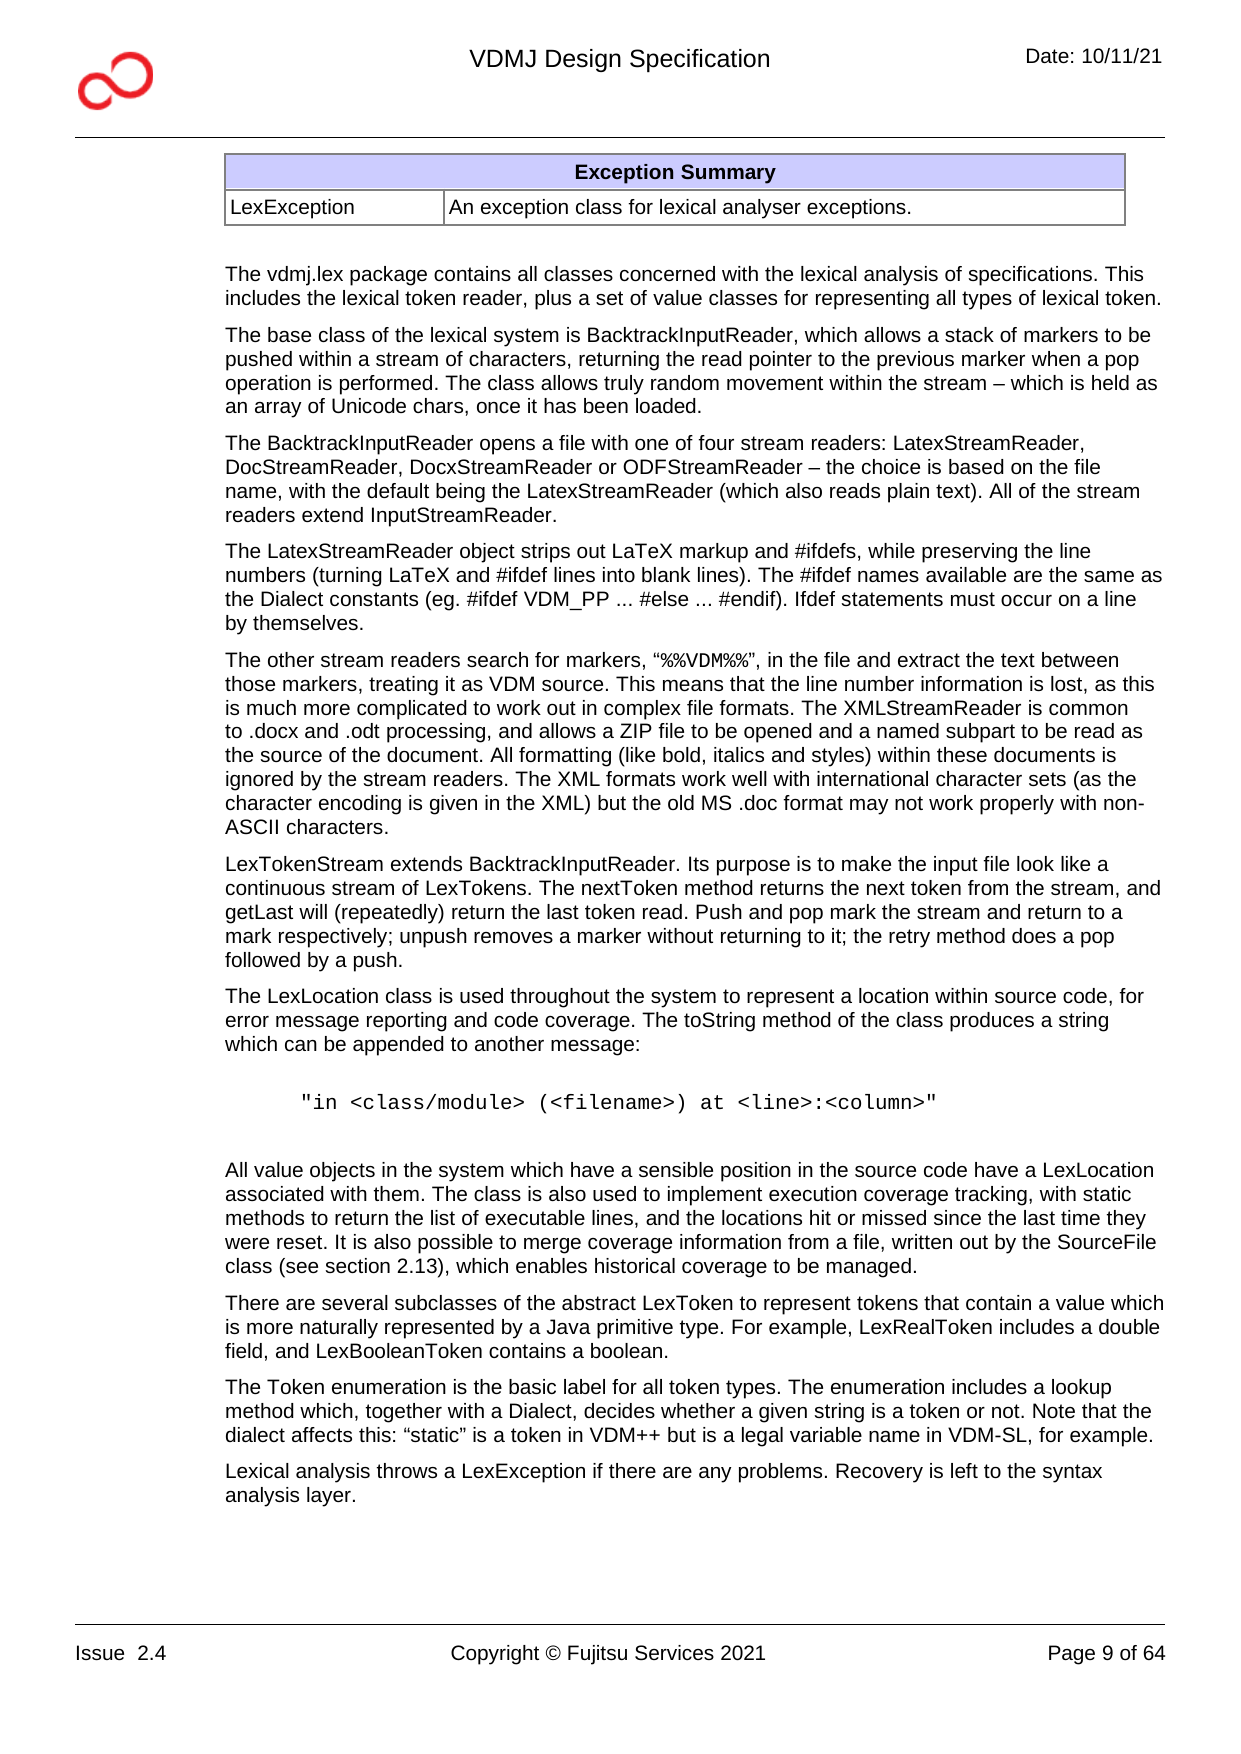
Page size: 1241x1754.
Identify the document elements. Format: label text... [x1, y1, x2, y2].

text LexTokenStream extends BacktrackInputReader. Its purpose is to make the input file look like a continuous stream of LexTokens. The nextToken method returns the next token from the stream, and getLast will (repeatedly) return the last token read. Push and pop mark the stream and return to a mark respectively; unpush removes a marker without returning to it; the retry method does a pop followed by a push. [225, 852, 1165, 972]
text "in <class/module> (<filename>) at <line>:<column>" [225, 1091, 1165, 1114]
text There are several subclasses of the abstract LexToken to represent tokens that contain a value which is more naturally represented by a Java primitive type. For example, LexRealToken includes a double field, and LexBooleanToken contains a boolean. [225, 1291, 1165, 1363]
text The LatexStreamReader object strips out LaTeX markup and #ifdefs, while preserving the line numbers (turning LaTeX and #ifdef lines into blank lines). The #ifdef names available are the same as the Dialect constants (eg. #ifdef VDM_PP ... #else ... #endif). Ifdef statements must occur on a line by themselves. [225, 539, 1165, 635]
picture [78, 44, 153, 120]
text The LexLocation class is used throughout the system to represent a location within source code, for error message reporting and code coverage. The toString method of the class produces a string which can be appended to another message: [225, 984, 1165, 1056]
text The base class of the lexical system is BacktrackInputReader, which allows a stack of markers to be pushed within a stream of characters, returning the read pointer to the previous marker when a pop operation is performed. The class allows truly random movement within the stream – which is held as an array of Unicode chars, once it has been loaded. [225, 323, 1165, 419]
text The Token enumeration is the basic label for all token types. The enumeration includes a lookup method which, together with a Dialect, decides whether a given string is a token or not. Note that the dialect affects this: “static” is a token in VDM++ but is a legal variable name in VDM-SL, for example. [225, 1375, 1165, 1447]
text The other stream readers search for markers, “%%VDM%%”, in the file and extract the text between those markers, treating it as VDM source. This means that the line number information is lost, as this is much more complicated to work out in complex file formats. The XMLStreamReader is common to .docx and .odt processing, and allows a ZIP file to be opened and a named subpart to be read as the source of the document. All formatting (like bold, italics and styles) within these documents is ignored by the stream readers. The XML formats work well with international character sets (as the character encoding is given in the XML) but the old MS .doc format may not work properly with non-ASCII characters. [225, 648, 1165, 839]
text The BacktrackInputReader opens a file with one of four stream readers: LatexStreamReader, DocStreamReader, DocxStreamReader or ODFStreamReader – the choice is based on the file name, with the default being the LatexStreamReader (which also reads plain text). All of the stream readers extend InputStreamReader. [225, 431, 1165, 527]
text Lexical analysis throws a LexException if there are any problems. Recovery is left to the syntax analysis layer. [225, 1460, 1165, 1508]
text The vdmj.lex package contains all classes concerned with the lexical analysis of specifications. This includes the lexical token reader, plus a set of value classes for representing all types of lexical token. [225, 262, 1165, 310]
table_header Exception Summary [226, 155, 1124, 188]
table_cell LexException [226, 191, 443, 224]
table_cell An exception class for lexical analyser exceptions. [445, 191, 1124, 224]
text All value objects in the system which have a sensible position in the source code have a LexLocation associated with them. The class is also used to implement execution coverage tracking, with static methods to return the list of executable lines, and the locations hit or missed since the last time they were reset. It is also possible to merge coverage information from a file, written out by the SourceFile class (see section 2.13), which enables historical coverage to be managed. [225, 1159, 1165, 1278]
